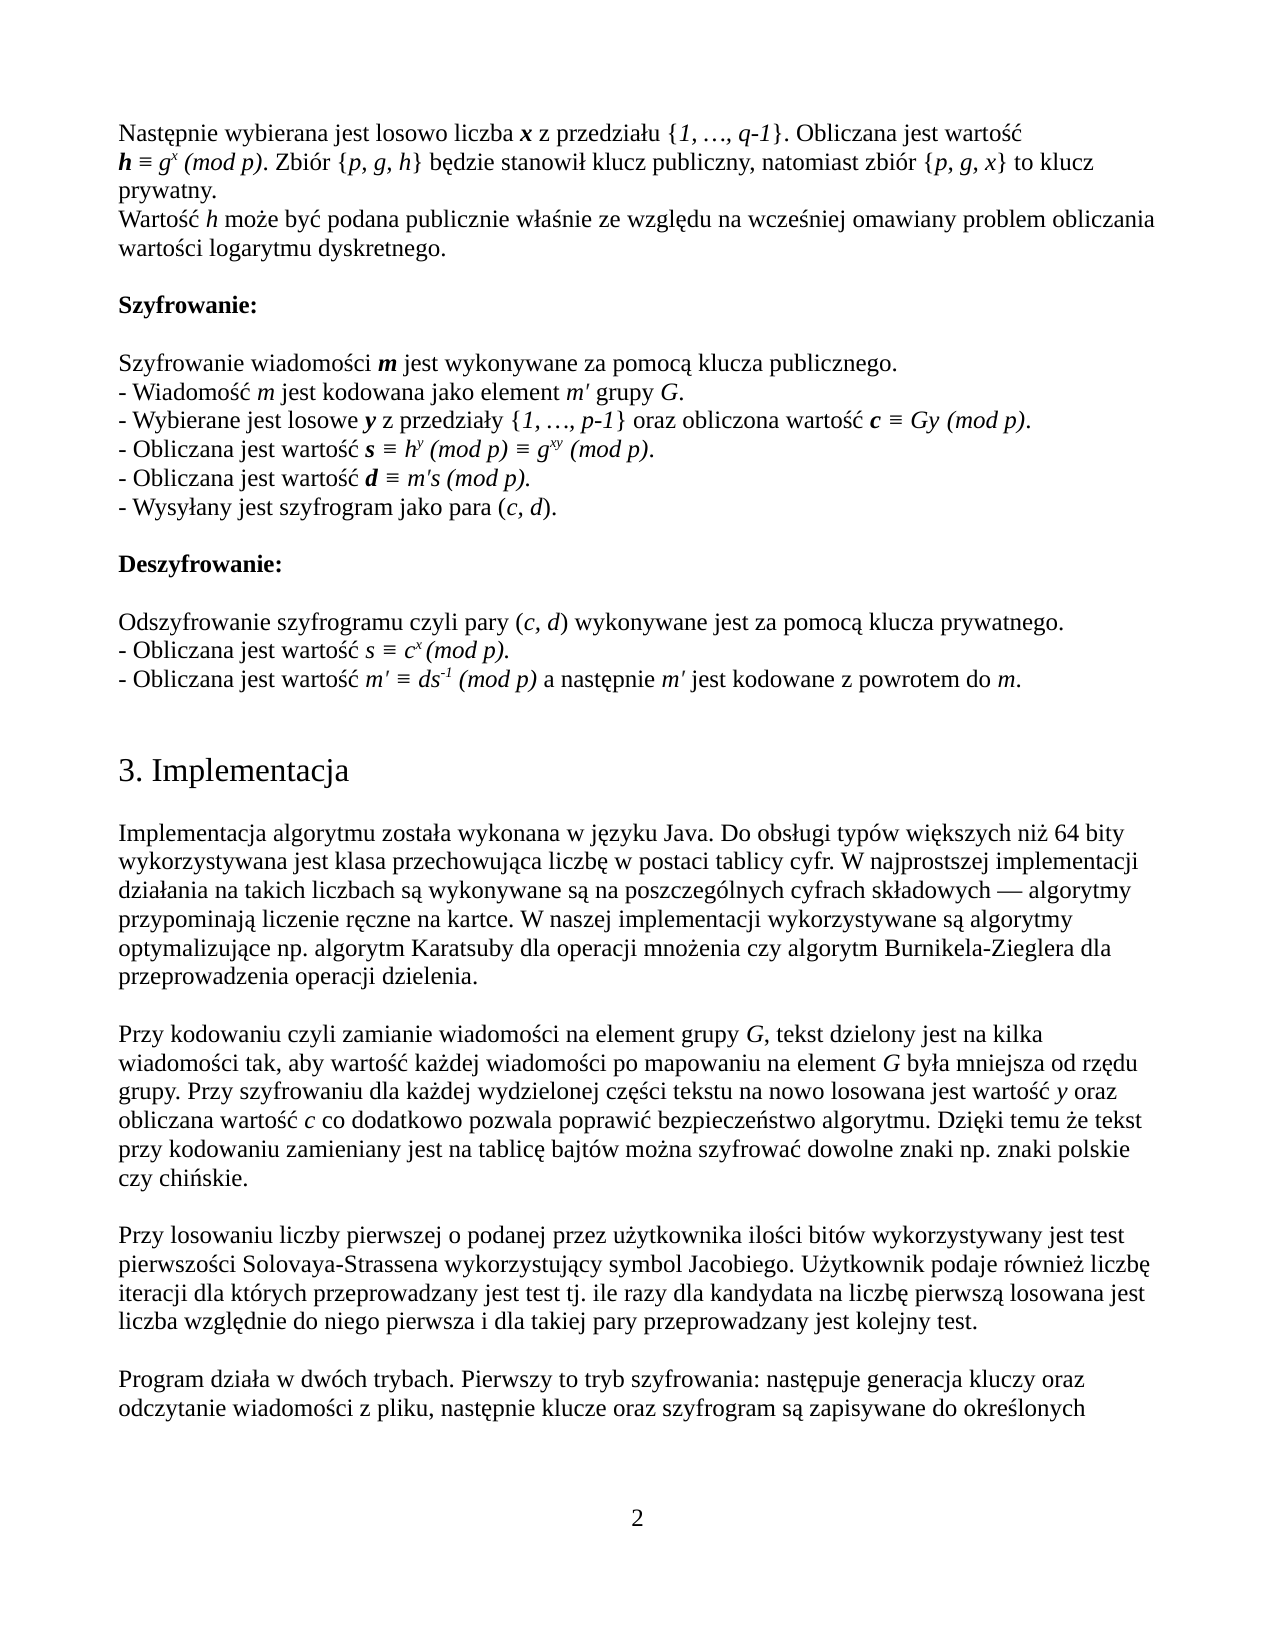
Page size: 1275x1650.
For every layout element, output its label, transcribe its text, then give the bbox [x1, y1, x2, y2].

text - Obliczana jest wartość d ≡ m′s (mod p). [118, 463, 1157, 492]
text Program działa w dwóch trybach. Pierwszy to tryb szyfrowania: następuje generacja kluczy oraz odczytanie wiadomości z pliku, następnie klucze oraz szyfrogram są zapisywane do określonych [118, 1364, 1157, 1421]
text Odszyfrowanie szyfrogramu czyli pary (c, d) wykonywane jest za pomocą klucza prywatnego. [118, 607, 1157, 636]
text Przy kodowaniu czyli zamianie wiadomości na element grupy G, tekst dzielony jest na kilka wiadomości tak, aby wartość każdej wiadomości po mapowaniu na element G była mniejsza od rzędu grupy. Przy szyfrowaniu dla każdej wydzielonej części tekstu na nowo losowana jest wartość y oraz obliczana wartość c co dodatkowo pozwala poprawić bezpieczeństwo algorytmu. Dzięki temu że tekst przy kodowaniu zamieniany jest na tablicę bajtów można szyfrować dowolne znaki np. znaki polskie czy chińskie. [118, 1019, 1157, 1191]
text - Obliczana jest wartość s ≡ cx (mod p). [118, 636, 1157, 664]
text - Obliczana jest wartość s ≡ hy (mod p) ≡ gxy (mod p). [118, 434, 1157, 463]
text - Wysyłany jest szyfrogram jako para (c, d). [118, 492, 1157, 521]
text 3. Implementacja [118, 751, 1157, 789]
text - Wiadomość m jest kodowana jako element m′ grupy G. [118, 377, 1157, 406]
text - Wybierane jest losowe y z przedziały {1, …, p-1} oraz obliczona wartość c ≡ Gy (mod p). [118, 406, 1157, 434]
text Deszyfrowanie: [118, 549, 1157, 578]
text Przy losowaniu liczby pierwszej o podanej przez użytkownika ilości bitów wykorzystywany jest test pierwszości Solovaya-Strassena wykorzystujący symbol Jacobiego. Użytkownik podaje również liczbę iteracji dla których przeprowadzany jest test tj. ile razy dla kandydata na liczbę pierwszą losowana jest liczba względnie do niego pierwsza i dla takiej pary przeprowadzany jest kolejny test. [118, 1220, 1157, 1335]
text Szyfrowanie: [118, 291, 1157, 319]
text Następnie wybierana jest losowo liczba x z przedziału {1, …, q-1}. Obliczana jest wartość [118, 118, 1157, 147]
text h ≡ gx (mod p). Zbiór {p, g, h} będzie stanowił klucz publiczny, natomiast zbiór {p, g, x} to klucz prywatny. [118, 147, 1157, 204]
text Implementacja algorytmu została wykonana w języku Java. Do obsługi typów większych niż 64 bity wykorzystywana jest klasa przechowująca liczbę w postaci tablicy cyfr. W najprostszej implementacji działania na takich liczbach są wykonywane są na poszczególnych cyfrach składowych — algorytmy przypominają liczenie ręczne na kartce. W naszej implementacji wykorzystywane są algorytmy optymalizujące np. algorytm Karatsuby dla operacji mnożenia czy algorytm Burnikela-Zieglera dla przeprowadzenia operacji dzielenia. [118, 818, 1157, 990]
text Wartość h może być podana publicznie właśnie ze względu na wcześniej omawiany problem obliczania wartości logarytmu dyskretnego. [118, 204, 1157, 262]
text Szyfrowanie wiadomości m jest wykonywane za pomocą klucza publicznego. [118, 348, 1157, 377]
text - Obliczana jest wartość m′ ≡ ds-1 (mod p) a następnie m′ jest kodowane z powrotem do m. [118, 664, 1157, 693]
